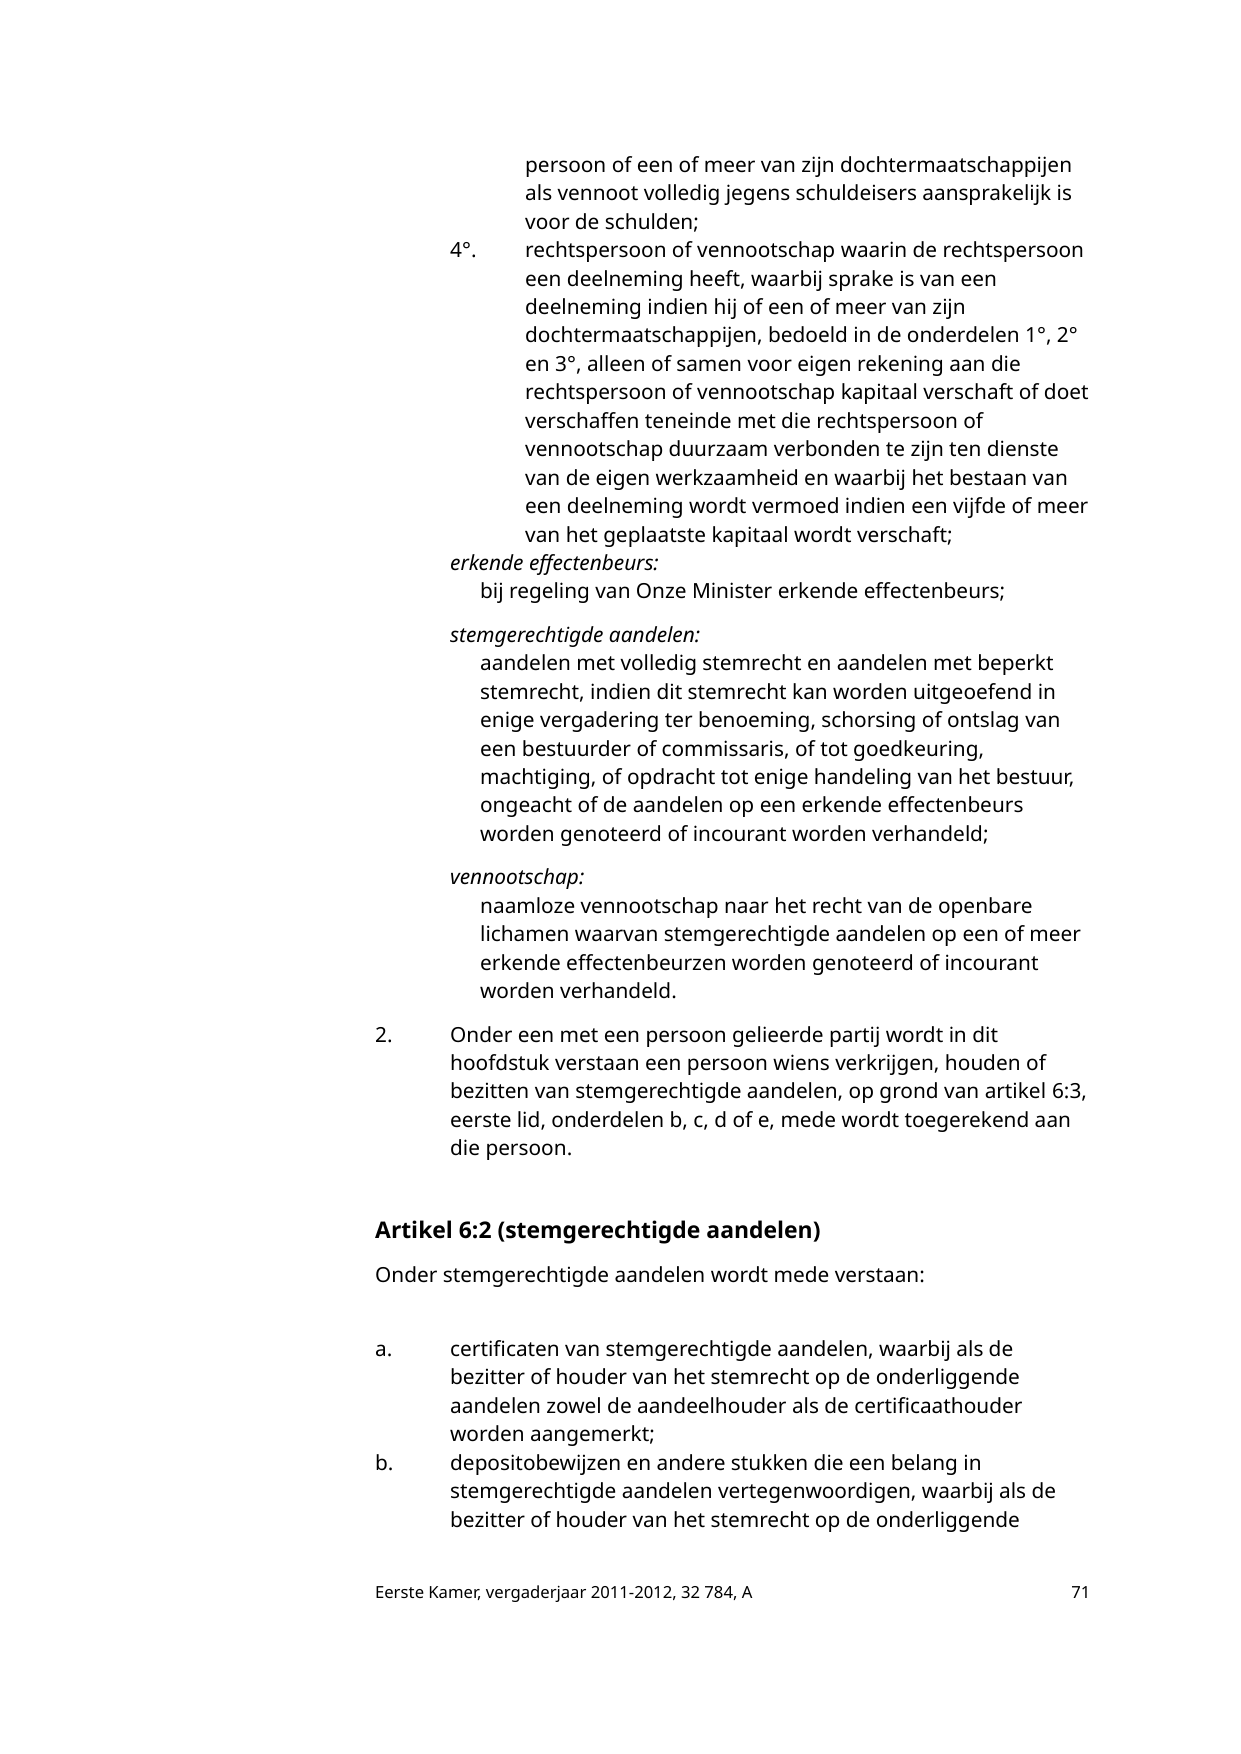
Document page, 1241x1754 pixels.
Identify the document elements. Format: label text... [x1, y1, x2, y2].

list bij regeling van Onze Minister erkende effectenbeurs; [405, 577, 1090, 605]
list depositobewijzen en andere stukken die een belang in stemgerechtigde aandelen vertegenwoordigen, waarbij als de bezitter of houder van het stemrecht op de onderliggende [375, 1448, 1090, 1533]
text Onder stemgerechtigde aandelen wordt mede verstaan: [375, 1261, 1090, 1289]
list aandelen met volledig stemrecht en aandelen met beperkt stemrecht, indien dit stemrecht kan worden uitgeoefend in enige vergadering ter benoeming, schorsing of ontslag van een bestuurder of commissaris, of tot goedkeuring, machtiging, of opdracht tot enige handeling van het bestuur, ongeacht of de aandelen op een erkende effectenbeurs worden genoteerd of incourant worden verhandeld; [405, 648, 1090, 847]
list Onder een met een persoon gelieerde partij wordt in dit hoofdstuk verstaan een persoon wiens verkrijgen, houden of bezitten van stemgerechtigde aandelen, op grond van artikel 6:3, eerste lid, onderdelen b, c, d of e, mede wordt toegerekend aan die persoon. [375, 1020, 1090, 1162]
list rechtspersoon of vennootschap waarin de rechtspersoon een deelneming heeft, waarbij sprake is van een deelneming indien hij of een of meer van zijn dochtermaatschappijen, bedoeld in de onderdelen 1°, 2° en 3°, alleen of samen voor eigen rekening aan die rechtspersoon of vennootschap kapitaal verschaft of doet verschaffen teneinde met die rechtspersoon of vennootschap duurzaam verbonden te zijn ten dienste van de eigen werkzaamheid en waarbij het bestaan van een deelneming wordt vermoed indien een vijfde of meer van het geplaatste kapitaal wordt verschaft; [450, 235, 1090, 548]
list stemgerechtigde aandelen: [375, 620, 1090, 648]
subtitle Artikel 6:2 (stemgerechtigde aandelen) [375, 1214, 1090, 1246]
list certificaten van stemgerechtigde aandelen, waarbij als de bezitter of houder van het stemrecht op de onderliggende aandelen zowel de aandeelhouder als de certificaathouder worden aangemerkt; [375, 1334, 1090, 1448]
list naamloze vennootschap naar het recht van de openbare lichamen waarvan stemgerechtigde aandelen op een of meer erkende effectenbeurzen worden genoteerd of incourant worden verhandeld. [405, 891, 1090, 1005]
list erkende effectenbeurs: [375, 548, 1090, 577]
list vennootschap: [375, 862, 1090, 891]
list persoon of een of meer van zijn dochtermaatschappijen als vennoot volledig jegens schuldeisers aansprakelijk is voor de schulden; [450, 150, 1090, 235]
